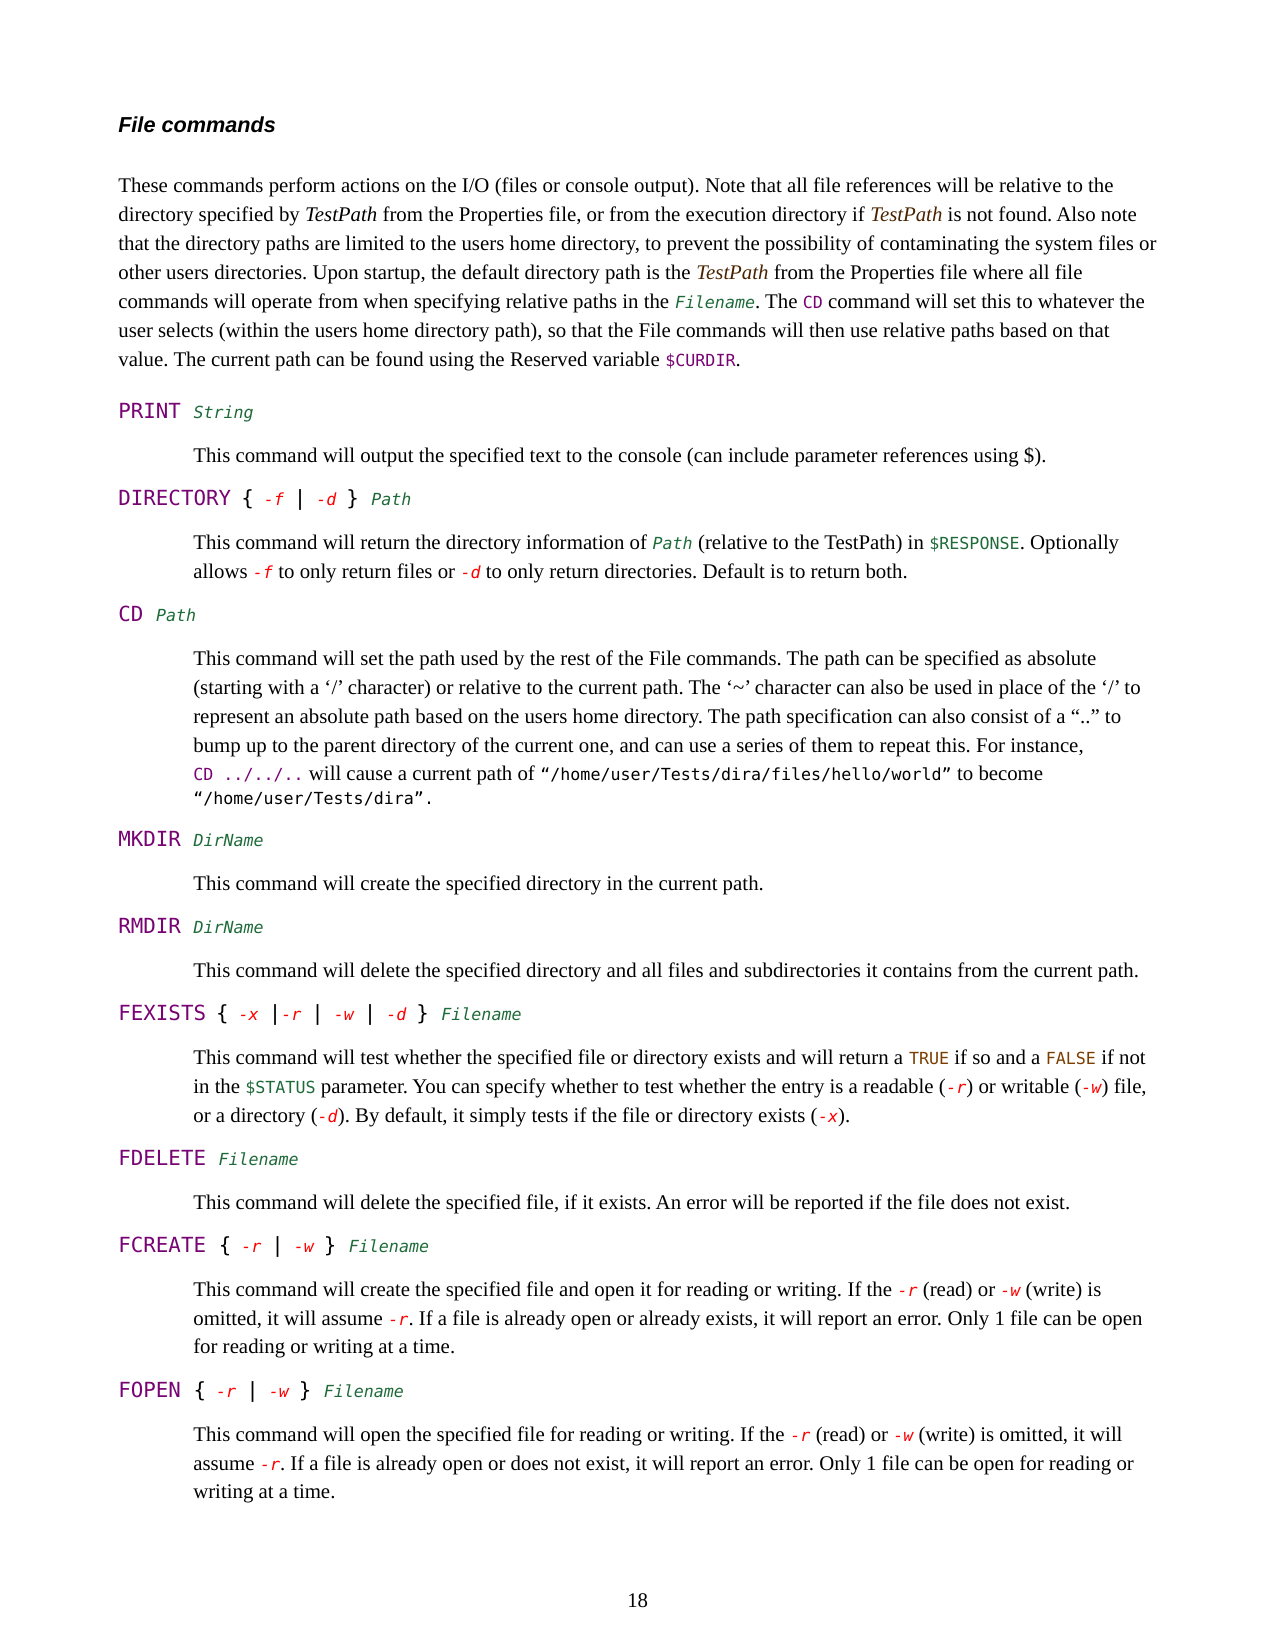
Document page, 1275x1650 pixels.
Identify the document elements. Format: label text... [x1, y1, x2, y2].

text FEXISTS { -x |-r | -w | -d } Filename [118, 1001, 1157, 1026]
text This command will delete the specified file, if it exists. An error will be reported if the file does not exist. [193, 1190, 1157, 1214]
text This command will delete the specified directory and all files and subdirectories it contains from the current path. [193, 958, 1157, 982]
text This command will open the specified file for reading or writing. If the -r (read) or -w (write) is omitted, it will assume -r. If a file is already open or does not exist, it will report an error. Only 1 file can be open for reading or writing at a time. [193, 1422, 1157, 1503]
text This command will return the directory information of Path (relative to the TestPath) in $RESPONSE. Optionally allows -f to only return files or -d to only return directories. Default is to return both. [193, 530, 1157, 583]
text This command will create the specified file and open it for reading or writing. If the -r (read) or -w (write) is omitted, it will assume -r. If a file is already open or already exists, it will report an error. Only 1 file can be open for reading or writing at a time. [193, 1277, 1157, 1358]
text FOPEN { -r | -w } Filename [118, 1378, 1157, 1402]
text RMDIR DirName [118, 914, 1157, 938]
text MKDIR DirName [118, 827, 1157, 851]
text These commands perform actions on the I/O (files or console output). Note that all file references will be relative to the directory specified by TestPath from the Properties file, or from the execution directory if TestPath is not found. Also note that the directory paths are limited to the users home directory, to prevent the possibility of contaminating the system files or other users directories. Upon startup, the default directory path is the TestPath from the Properties file where all file commands will operate from when specifying relative paths in the Filename. The CD command will set this to whatever the user selects (within the users home directory path), so that the File commands will then use relative paths based on that value. The current path can be found using the Reserved variable $CURDIR. [118, 173, 1157, 371]
text FDELETE Filename [118, 1146, 1157, 1170]
text This command will create the specified directory in the current path. [193, 871, 1157, 895]
text This command will output the specified text to the console (can include parameter references using $). [193, 443, 1157, 467]
subtitle File commands [118, 112, 1157, 137]
text DIRECTORY { -f | -d } Path [118, 486, 1157, 511]
text PRINT String [118, 399, 1157, 423]
text FCREATE { -r | -w } Filename [118, 1233, 1157, 1257]
text CD Path [118, 602, 1157, 627]
text This command will test whether the specified file or directory exists and will return a TRUE if so and a FALSE if not in the $STATUS parameter. You can specify whether to test whether the entry is a readable (-r) or writable (-w) file, or a directory (-d). By default, it simply tests if the file or directory exists (-x). [193, 1045, 1157, 1127]
text This command will set the path used by the rest of the File commands. The path can be specified as absolute (starting with a ‘/’ character) or relative to the current path. The ‘~’ character can also be used in place of the ‘/’ to represent an absolute path based on the users home directory. The path specification can also consist of a “..” to bump up to the parent directory of the current one, and can use a series of them to repeat this. For instance, CD ../../.. will cause a current path of “/home/user/Tests/dira/files/hello/world” to become “/home/user/Tests/dira”. [193, 646, 1157, 809]
